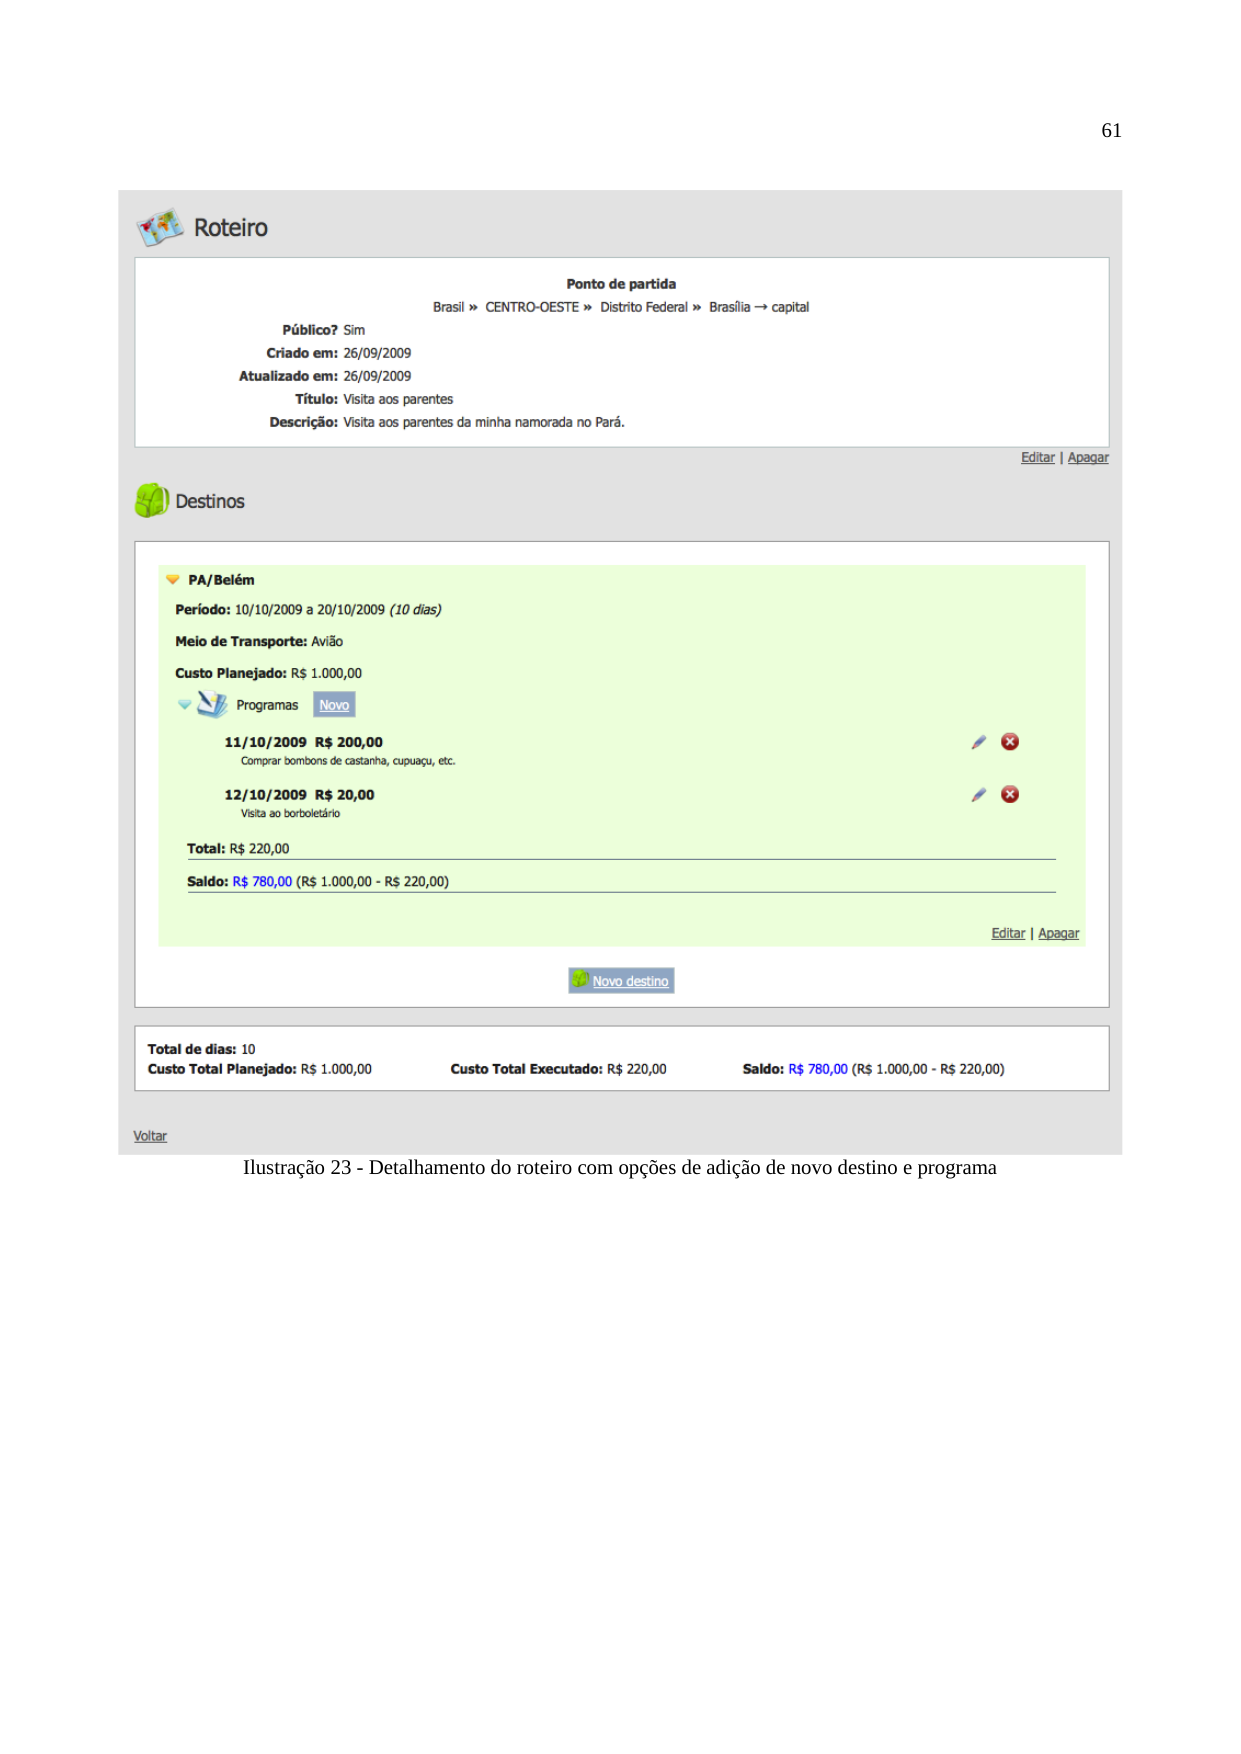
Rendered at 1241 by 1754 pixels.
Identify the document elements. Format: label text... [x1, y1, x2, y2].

text Ilustração 23 - Detalhamento do roteiro com opções de adição de novo destino e programa [118, 1156, 1122, 1179]
picture [118, 189, 1123, 1156]
